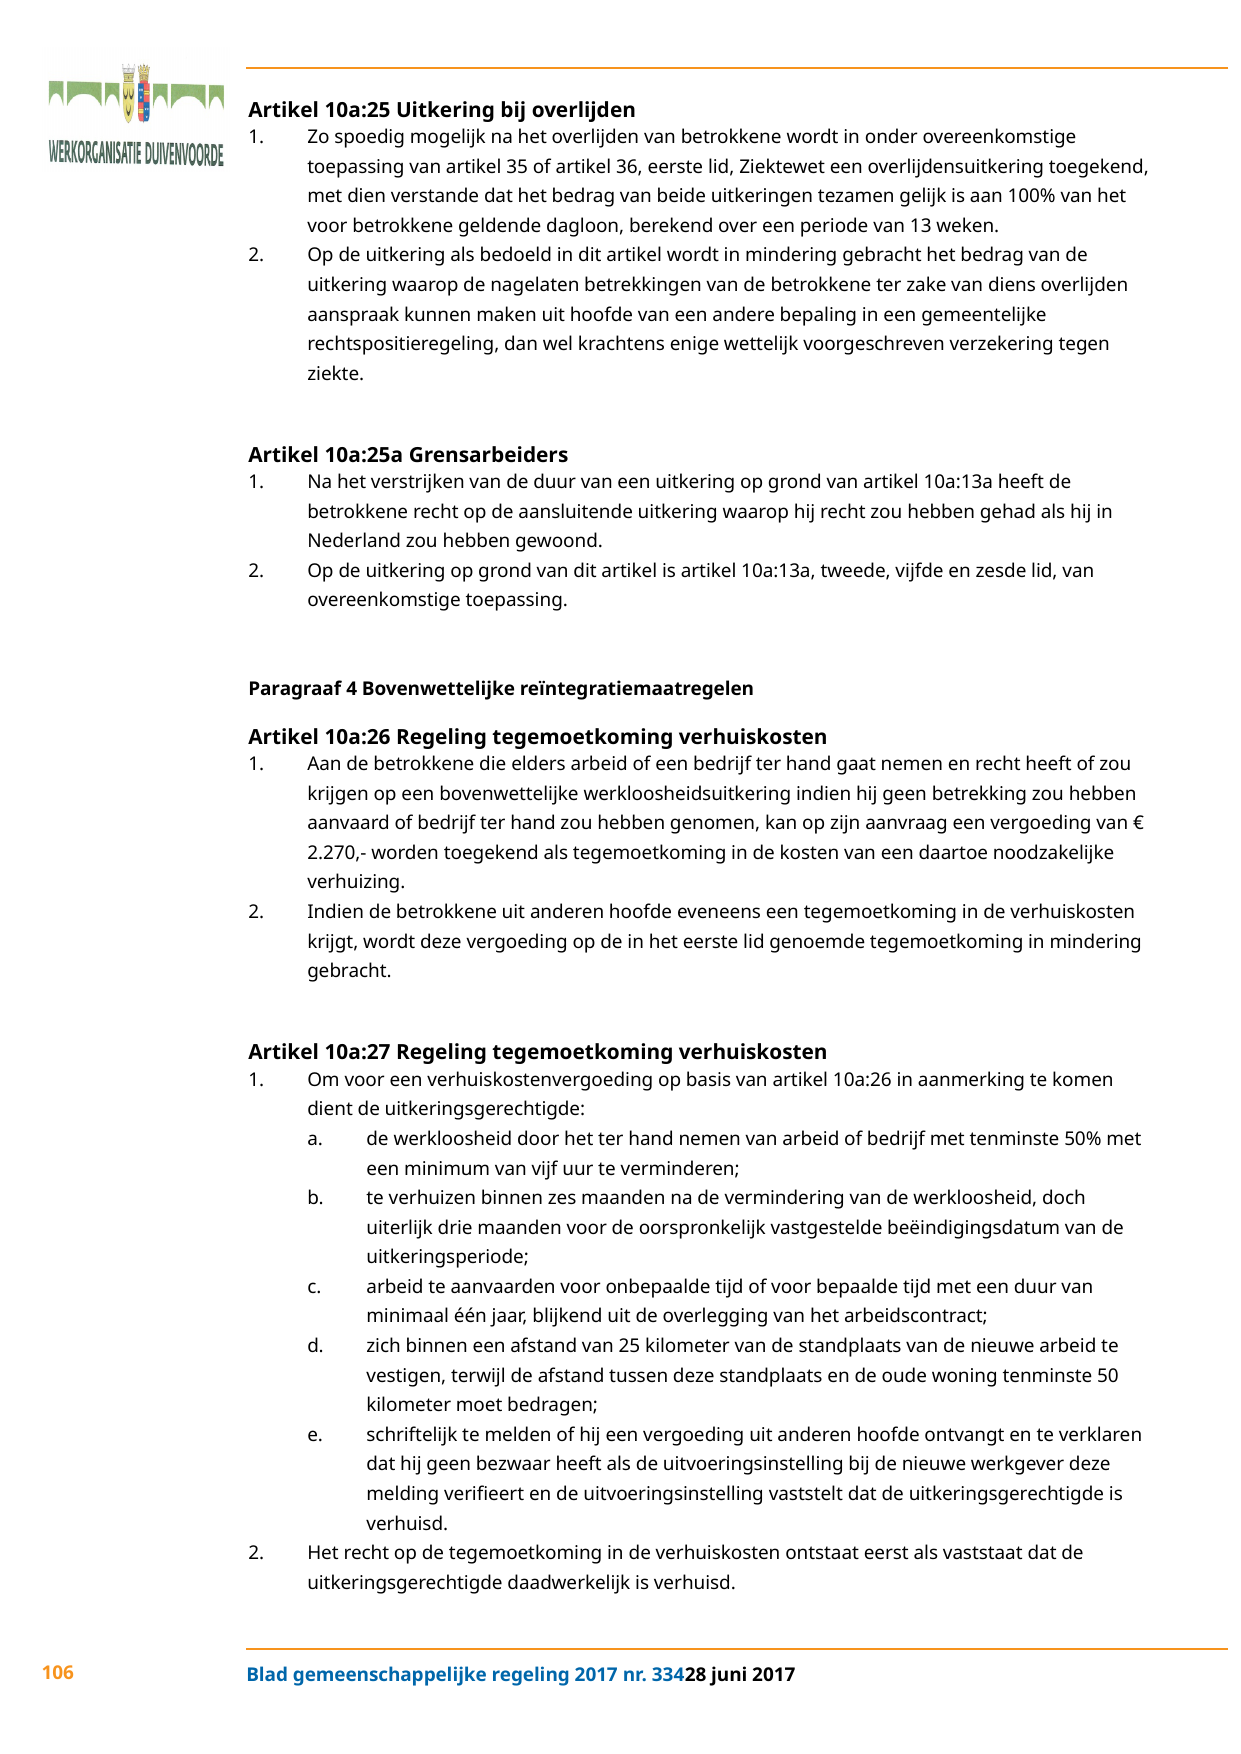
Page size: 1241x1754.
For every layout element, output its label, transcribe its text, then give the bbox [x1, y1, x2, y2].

text Artikel 10a:27 Regeling tegemoetkoming verhuiskosten [248, 1037, 1152, 1066]
list Indien de betrokkene uit anderen hoofde eveneens een tegemoetkoming in de verhuiskosten krijgt, wordt deze vergoeding op de in het eerste lid genoemde tegemoetkoming in mindering gebracht. [248, 898, 1152, 983]
list Op de uitkering op grond van dit artikel is artikel 10a:13a, tweede, vijfde en zesde lid, van overeenkomstige toepassing. [248, 557, 1152, 612]
list Na het verstrijken van de duur van een uitkering op grond van artikel 10a:13a heeft de betrokkene recht op de aansluitende uitkering waarop hij recht zou hebben gehad als hij in Nederland zou hebben gewoond. [248, 468, 1152, 553]
list Om voor een verhuiskostenvergoeding op basis van artikel 10a:26 in aanmerking te komen dient de uitkeringsgerechtigde: [248, 1066, 1152, 1121]
list Aan de betrokkene die elders arbeid of een bedrijf ter hand gaat nemen en recht heeft of zou krijgen op een bovenwettelijke werkloosheidsuitkering indien hij geen betrekking zou hebben aanvaard of bedrijf ter hand zou hebben genomen, kan op zijn aanvraag een vergoeding van € 2.270,- worden toegekend als tegemoetkoming in de kosten van een daartoe noodzakelijke verhuizing. [248, 750, 1152, 894]
text Artikel 10a:25a Grensarbeiders [248, 440, 1152, 468]
text Paragraaf 4 Bovenwettelijke reïntegratiemaatregelen [248, 675, 1152, 701]
list te verhuizen binnen zes maanden na de vermindering van de werkloosheid, doch uiterlijk drie maanden voor de oorspronkelijk vastgestelde beëindigingsdatum van de uitkeringsperiode; [307, 1184, 1152, 1269]
list de werkloosheid door het ter hand nemen van arbeid of bedrijf met tenminste 50% met een minimum van vijf uur te verminderen; [307, 1125, 1152, 1180]
list Zo spoedig mogelijk na het overlijden van betrokkene wordt in onder overeenkomstige toepassing van artikel 35 of artikel 36, eerste lid, Ziektewet een overlijdensuitkering toegekend, met dien verstande dat het bedrag van beide uitkeringen tezamen gelijk is aan 100% van het voor betrokkene geldende dagloon, berekend over een periode van 13 weken. [248, 123, 1152, 238]
list schriftelijk te melden of hij een vergoeding uit anderen hoofde ontvangt en te verklaren dat hij geen bezwaar heeft als de uitvoeringsinstelling bij de nieuwe werkgever deze melding verifieert en de uitvoeringsinstelling vaststelt dat de uitkeringsgerechtigde is verhuisd. [307, 1421, 1152, 1535]
text Artikel 10a:26 Regeling tegemoetkoming verhuiskosten [248, 722, 1152, 750]
text Artikel 10a:25 Uitkering bij overlijden [248, 95, 1152, 123]
list Op de uitkering als bedoeld in dit artikel wordt in mindering gebracht het bedrag van de uitkering waarop de nagelaten betrekkingen van de betrokkene ter zake van diens overlijden aanspraak kunnen maken uit hoofde van een andere bepaling in een gemeentelijke rechtspositieregeling, dan wel krachtens enige wettelijk voorgeschreven verzekering tegen ziekte. [248, 242, 1152, 386]
list zich binnen een afstand van 25 kilometer van de standplaats van de nieuwe arbeid te vestigen, terwijl de afstand tussen deze standplaats en de oude woning tenminste 50 kilometer moet bedragen; [307, 1332, 1152, 1417]
picture [41, 47, 231, 172]
list arbeid te aanvaarden voor onbepaalde tijd of voor bepaalde tijd met een duur van minimaal één jaar, blijkend uit de overlegging van het arbeidscontract; [307, 1273, 1152, 1328]
list Het recht op de tegemoetkoming in de verhuiskosten ontstaat eerst als vaststaat dat de uitkeringsgerechtigde daadwerkelijk is verhuisd. [248, 1539, 1152, 1594]
